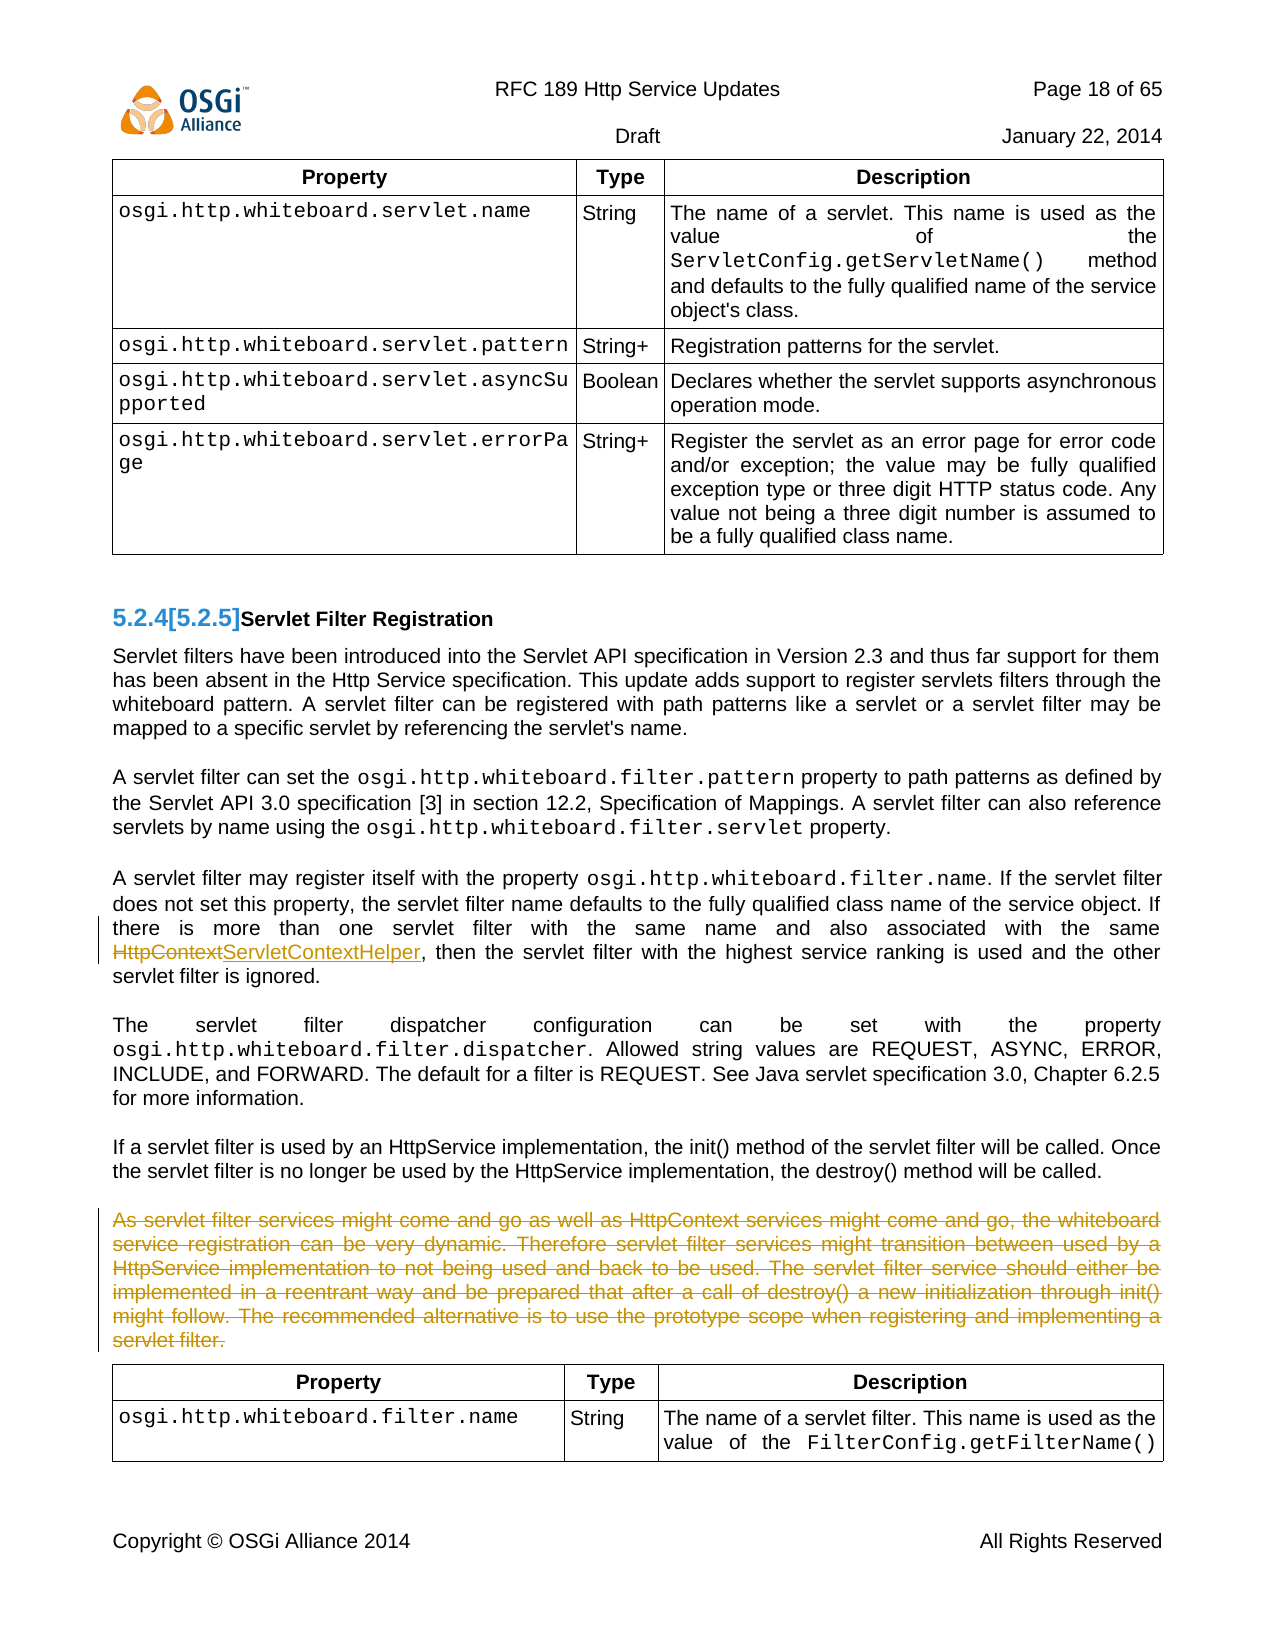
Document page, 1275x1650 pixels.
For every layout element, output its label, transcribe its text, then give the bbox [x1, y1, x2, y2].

table_cell String+ [577, 424, 664, 554]
table_header Property [113, 1365, 564, 1400]
table_header Property [113, 160, 576, 194]
text A servlet filter may register itself with the property osgi.http.whiteboard.filter.name. If the servlet filter does not set this property, the servlet filter name defaults to the fully qualified class name of the service object. If there is more than one servlet filter with the same name and also associated with the same ServletContextHelper, then the servlet filter with the highest service ranking is used and the other servlet filter is ignored. [112, 866, 1162, 987]
table_cell String+ [577, 329, 664, 363]
table_cell Declares whether the servlet supports asynchronous operation mode. [665, 364, 1163, 423]
table_cell osgi.http.whiteboard.servlet.pattern [113, 329, 576, 363]
picture [113, 78, 257, 142]
table_header Type [577, 160, 664, 194]
text The servlet filter dispatcher configuration can be set with the property osgi.http.whiteboard.filter.dispatcher. Allowed string values are REQUEST, ASYNC, ERROR, INCLUDE, and FORWARD. The default for a filter is REQUEST. See Java servlet specification 3.0, Chapter 6.2.5 for more information. [112, 1012, 1162, 1110]
table_cell osgi.http.whiteboard.servlet.errorPage [113, 424, 576, 554]
text If a servlet filter is used by an HttpService implementation, the init() method of the servlet filter will be called. Once the servlet filter is no longer be used by the HttpService implementation, the destroy() method will be called. [112, 1135, 1162, 1183]
text A servlet filter can set the osgi.http.whiteboard.filter.pattern property to path patterns as defined by the Servlet API 3.0 specification [3]. in section 12.2, Specification of Mappings. A servlet filter can also reference servlets by name using the osgi.http.whiteboard.filter.servlet property. [112, 765, 1162, 841]
table_header Description [665, 160, 1163, 194]
subtitle Servlet Filter Registration [112, 603, 1162, 632]
table_cell String [577, 196, 664, 328]
table_cell osgi.http.whiteboard.filter.name [113, 1401, 564, 1461]
table_cell The name of a servlet. This name is used as the value of the ServletConfig.getServletName() method and defaults to the fully qualified name of the service object's class. [665, 196, 1163, 328]
table_header Type [565, 1365, 658, 1400]
table_cell osgi.http.whiteboard.servlet.name [113, 196, 576, 328]
table_cell Register the servlet as an error page for error code and/or exception; the value may be fully qualified exception type or three digit HTTP status code. Any value not being a three digit number is assumed to be a fully qualified class name. [665, 424, 1163, 554]
table_cell Boolean [577, 364, 664, 423]
table_cell The name of a servlet filter. This name is used as the value of the FilterConfig.getFilterName() [659, 1401, 1163, 1461]
table_cell osgi.http.whiteboard.servlet.asyncSupported [113, 364, 576, 423]
table_cell Registration patterns for the servlet. [665, 329, 1163, 363]
table_header Description [659, 1365, 1163, 1400]
table_cell String [565, 1401, 658, 1461]
text Servlet filters have been introduced into the Servlet API specification in Version 2.3 and thus far support for them has been absent in the Http Service specification. This update adds support to register servlets filters through the whiteboard pattern. A servlet filter can be registered with path patterns like a servlet or a servlet filter may be mapped to a specific servlet by referencing the servlet's name. [112, 644, 1162, 740]
